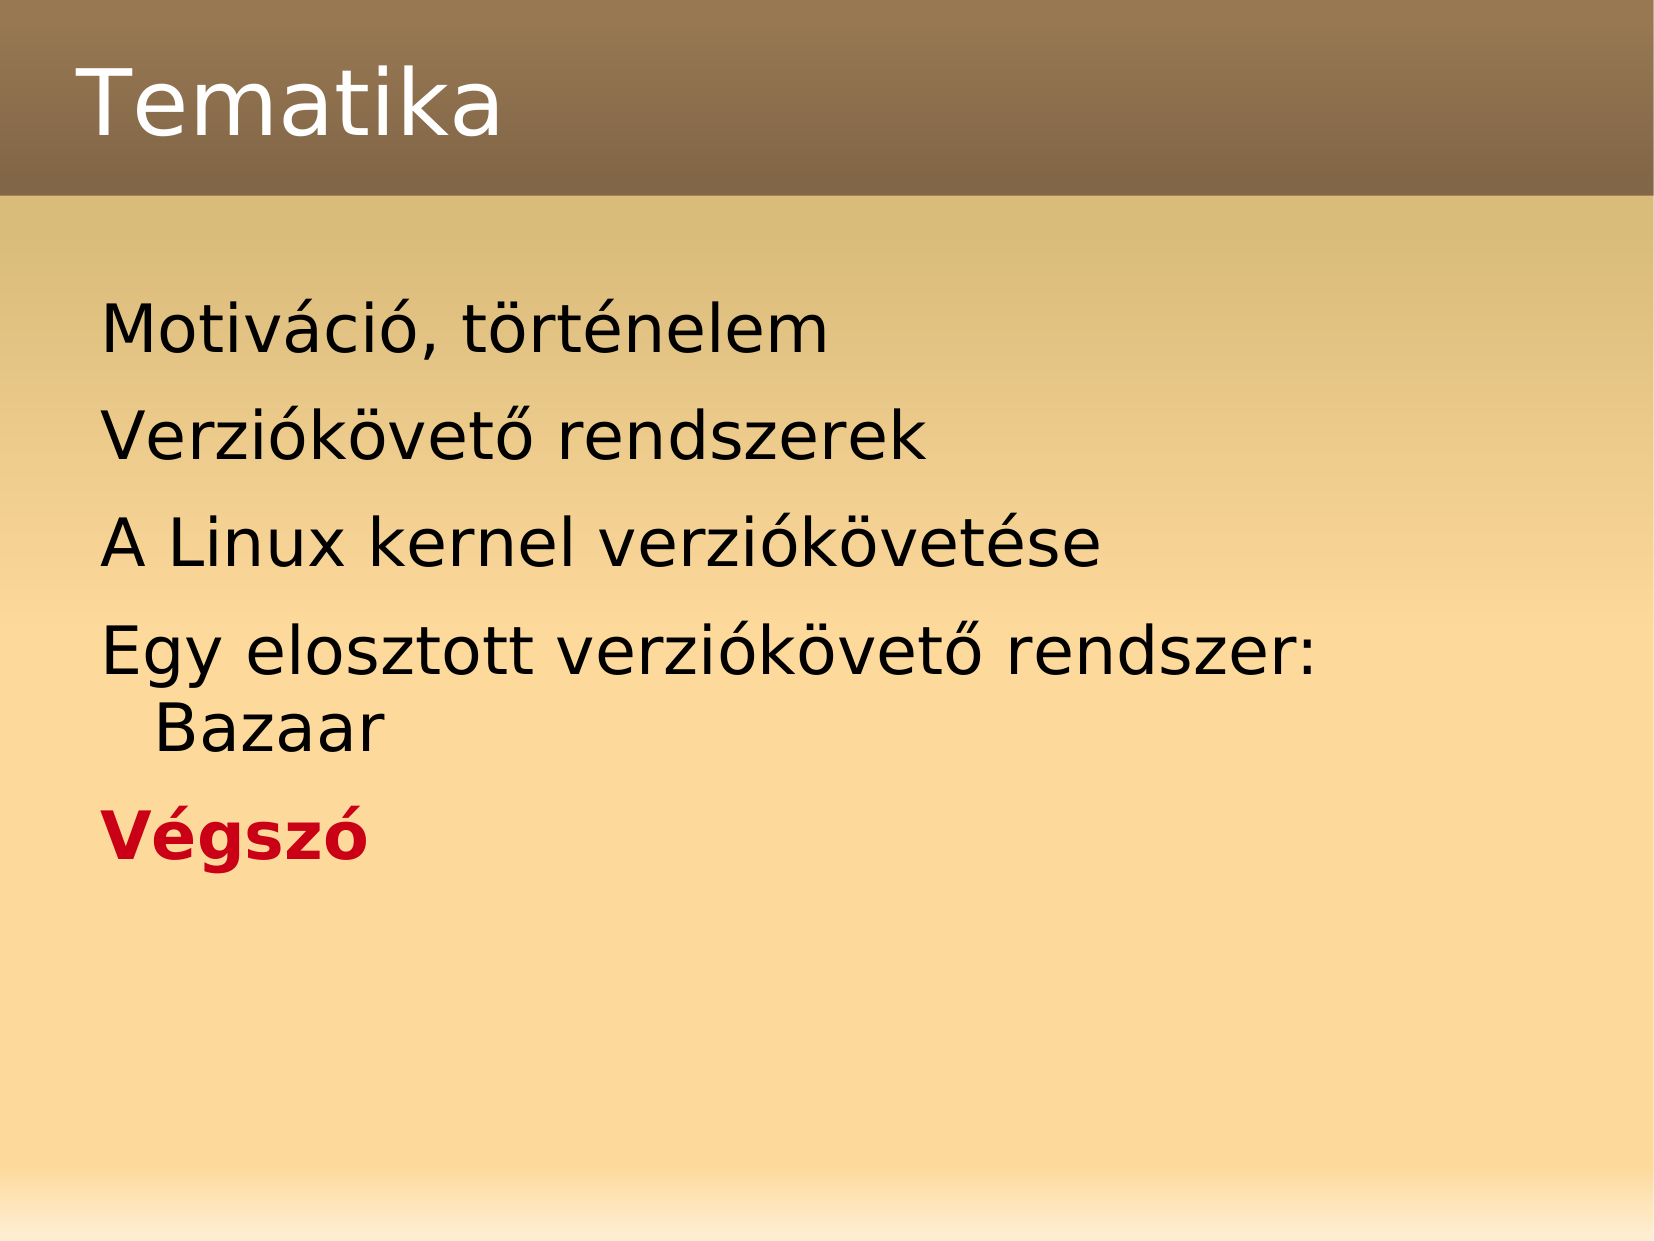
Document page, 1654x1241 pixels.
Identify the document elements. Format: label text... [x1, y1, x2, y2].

picture [0, 0, 1654, 1241]
list Motiváció, történelem Verziókövető rendszerek A Linux kernel verziókövetése Egy elosztott verziókövető rendszer: Bazaar Végszó [82, 290, 1571, 1094]
title Tematika [76, 7, 1565, 200]
